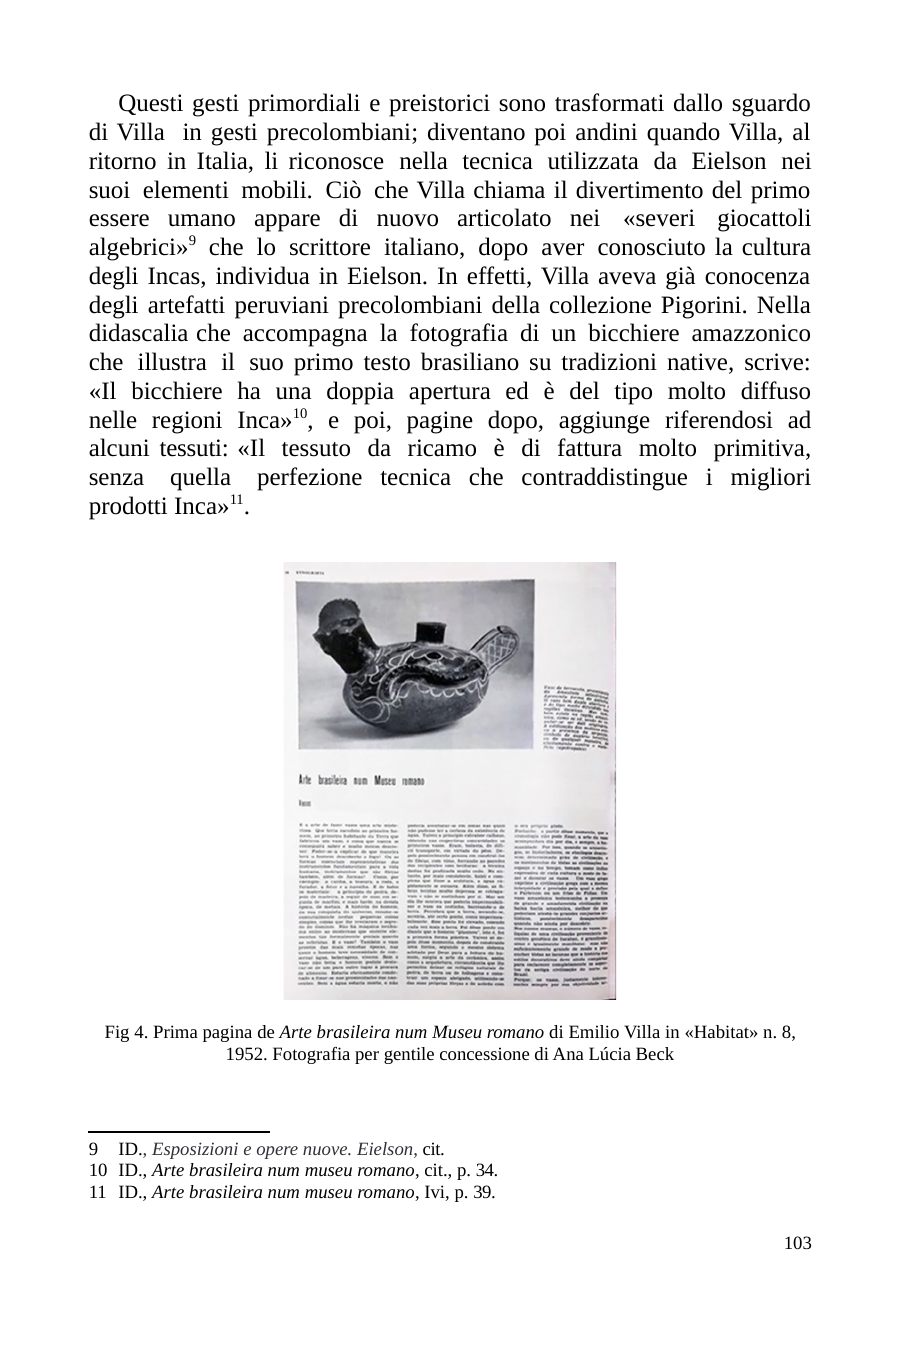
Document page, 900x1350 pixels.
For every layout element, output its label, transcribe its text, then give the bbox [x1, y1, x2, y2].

text ID., Arte brasileira num museu romano, Ivi, p. 39. [88, 1181, 811, 1202]
text Fig 4. Prima pagina de Arte brasileira num Museu romano di Emilio Villa in «Habitat» n. 8, 1952. Fotografia per gentile concessione di Ana Lúcia Beck [88, 827, 811, 1064]
picture [283, 562, 617, 1000]
text Questi gesti primordiali e preistorici sono trasformati dallo sguardo di Villa in gesti precolombiani; diventano poi andini quando Villa, al ritorno in Italia, li riconosce nella tecnica utilizzata da Eielson nei suoi elementi mobili. Ciò che Villa chiama il divertimento del primo essere umano appare di nuovo articolato nei «severi giocattoli algebrici» che lo scrittore italiano, dopo aver conosciuto la cultura degli Incas, individua in Eielson. In effetti, Villa aveva già conocenza degli artefatti peruviani precolombiani della collezione Pigorini. Nella didascalia che accompagna la fotografia di un bicchiere amazzonico che illustra il suo primo testo brasiliano su tradizioni native, scrive: «Il bicchiere ha una doppia apertura ed è del tipo molto diffuso nelle regioni Inca», e poi, pagine dopo, aggiunge riferendosi ad alcuni tessuti: «Il tessuto da ricamo è di fattura molto primitiva, senza quella perfezione tecnica che contraddistingue i migliori prodotti Inca». [88, 88, 811, 520]
text ID., Esposizioni e opere nuove. Eielson, cit. [88, 1138, 811, 1159]
text ID., Arte brasileira num museu romano, cit., p. 34. [88, 1159, 811, 1181]
